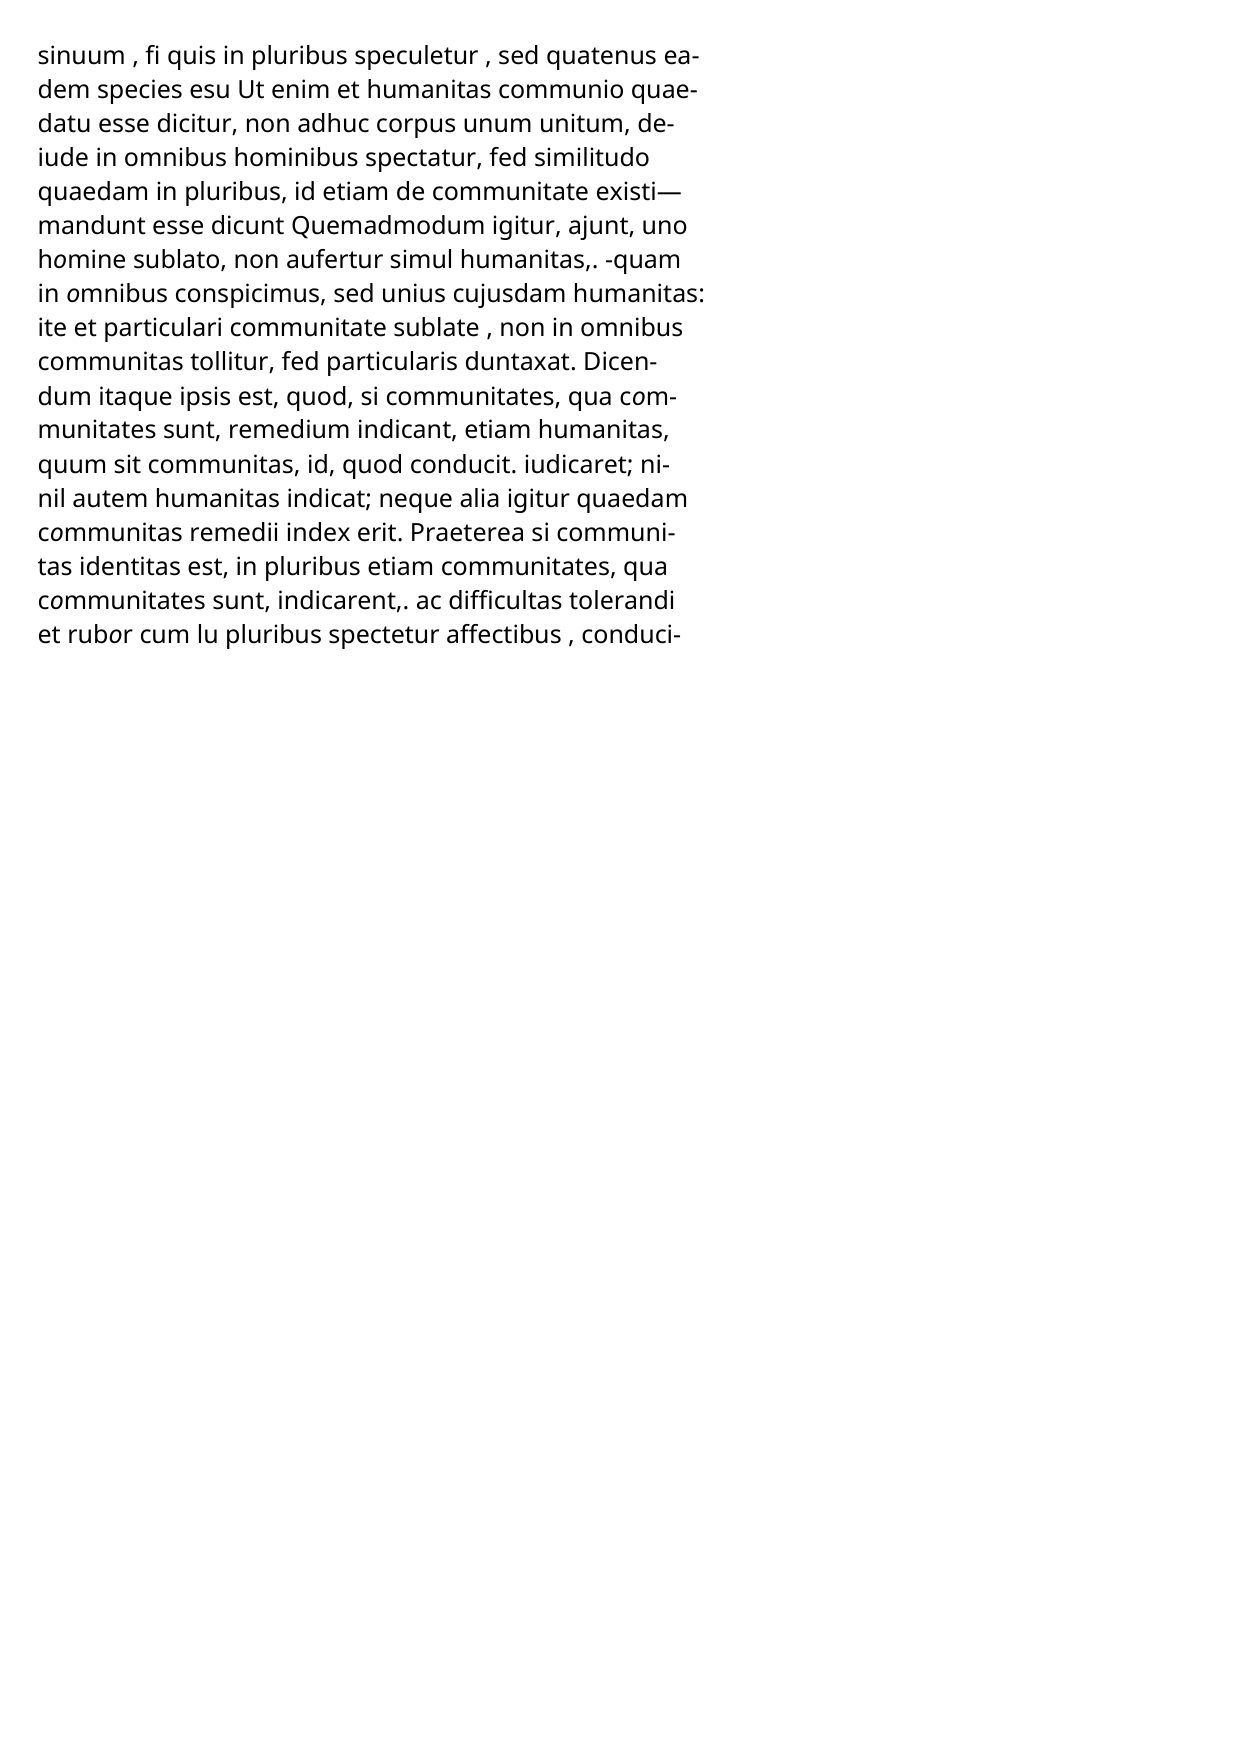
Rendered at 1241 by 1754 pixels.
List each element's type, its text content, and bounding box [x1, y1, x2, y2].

text sinuum , fi quis in pluribus speculetur , sed quatenus ea- dem species esu Ut enim et humanitas communio quae- datu esse dicitur, non adhuc corpus unum unitum, de- iude in omnibus hominibus spectatur, fed similitudo quaedam in pluribus, id etiam de communitate existi— mandunt esse dicunt Quemadmodum igitur, ajunt, uno homine sublato, non aufertur simul humanitas,. -quam in omnibus conspicimus, sed unius cujusdam humanitas: ite et particulari communitate sublate , non in omnibus communitas tollitur, fed particularis duntaxat. Dicen- dum itaque ipsis est, quod, si communitates, qua com- munitates sunt, remedium indicant, etiam humanitas, quum sit communitas, id, quod conducit. iudicaret; ni- nil autem humanitas indicat; neque alia igitur quaedam communitas remedii index erit. Praeterea si communi- tas identitas est, in pluribus etiam communitates, qua communitates sunt, indicarent,. ac difficultas tolerandi et rubor cum lu pluribus spectetur affectibus , conduci- [37, 37, 1203, 651]
